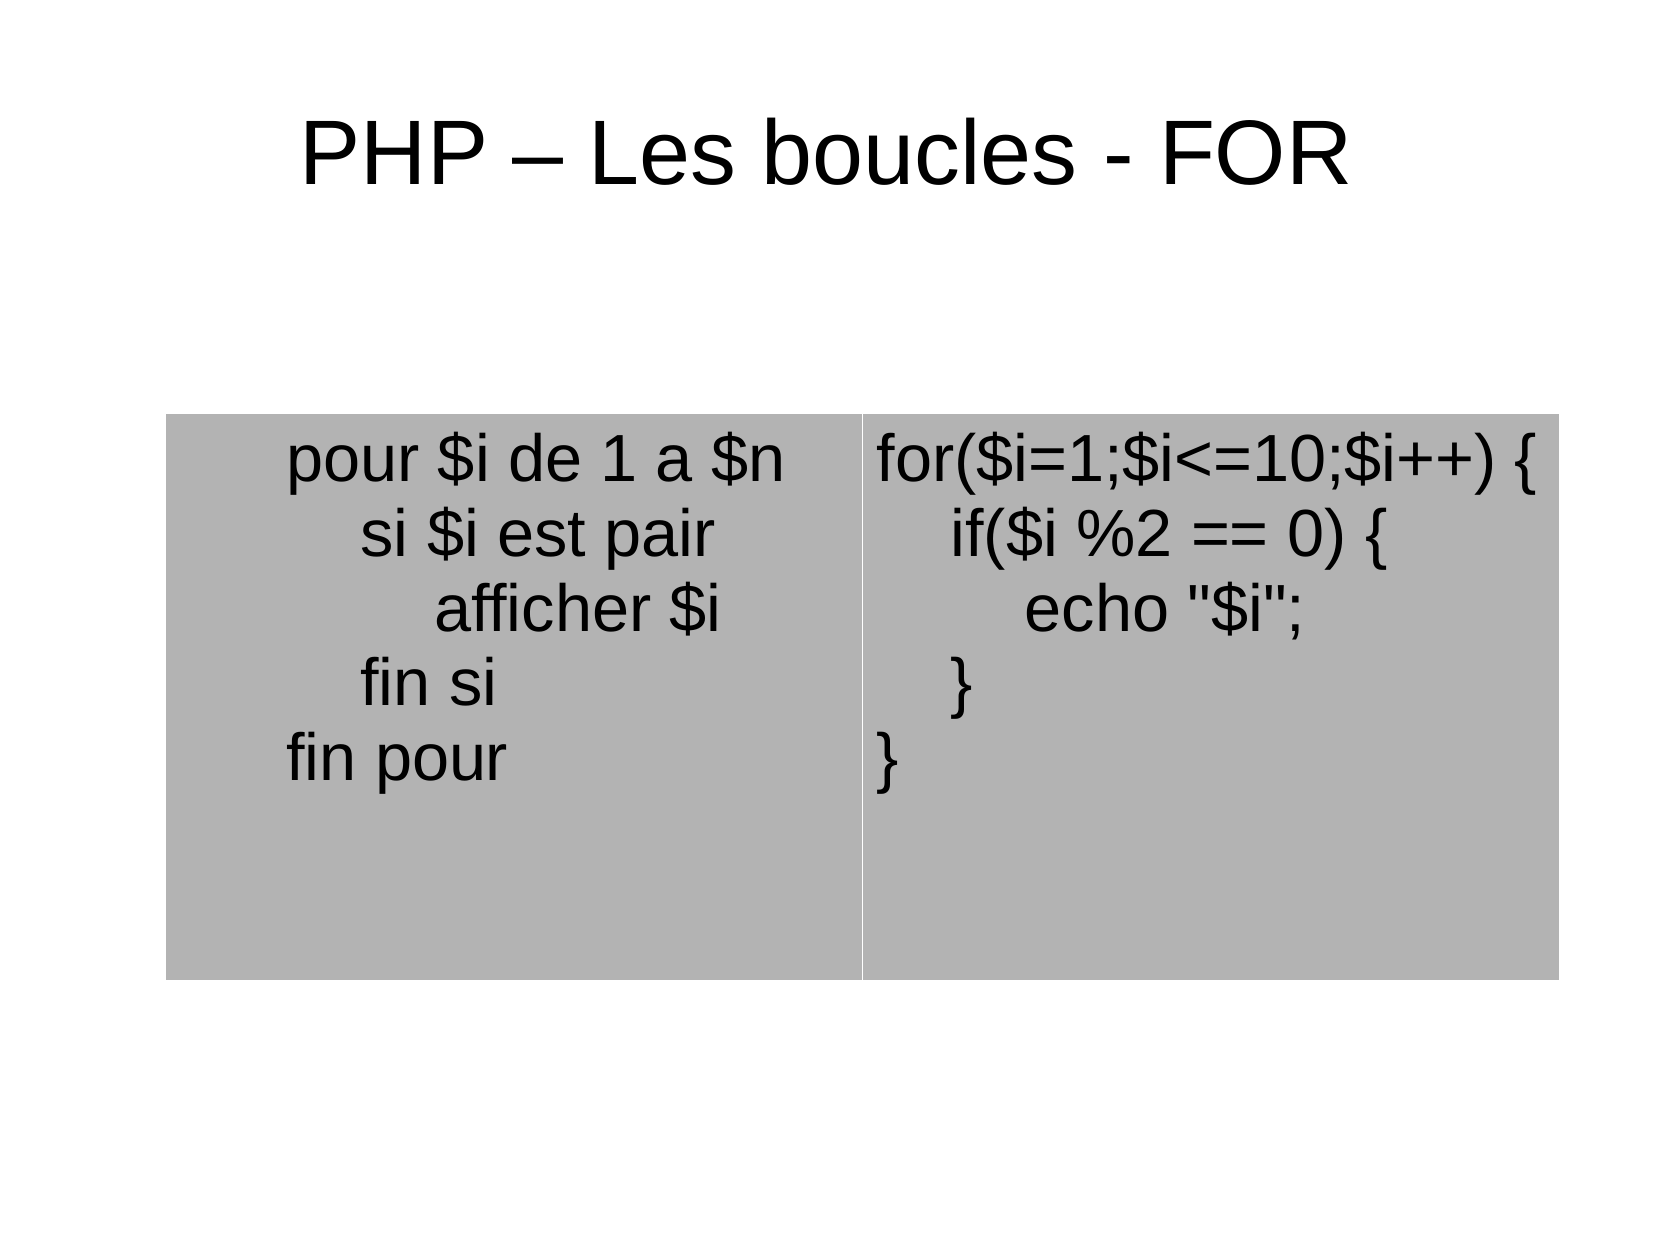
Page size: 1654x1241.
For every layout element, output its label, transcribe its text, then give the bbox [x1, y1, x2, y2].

table_header for($i=1;$i<=10;$i++) { if($i %2 == 0) { echo "$i"; } } [863, 414, 1559, 980]
table_header pour $i de 1 a $n si $i est pair afficher $i fin si fin pour [166, 414, 862, 980]
title PHP – Les boucles - FOR [82, 49, 1571, 257]
